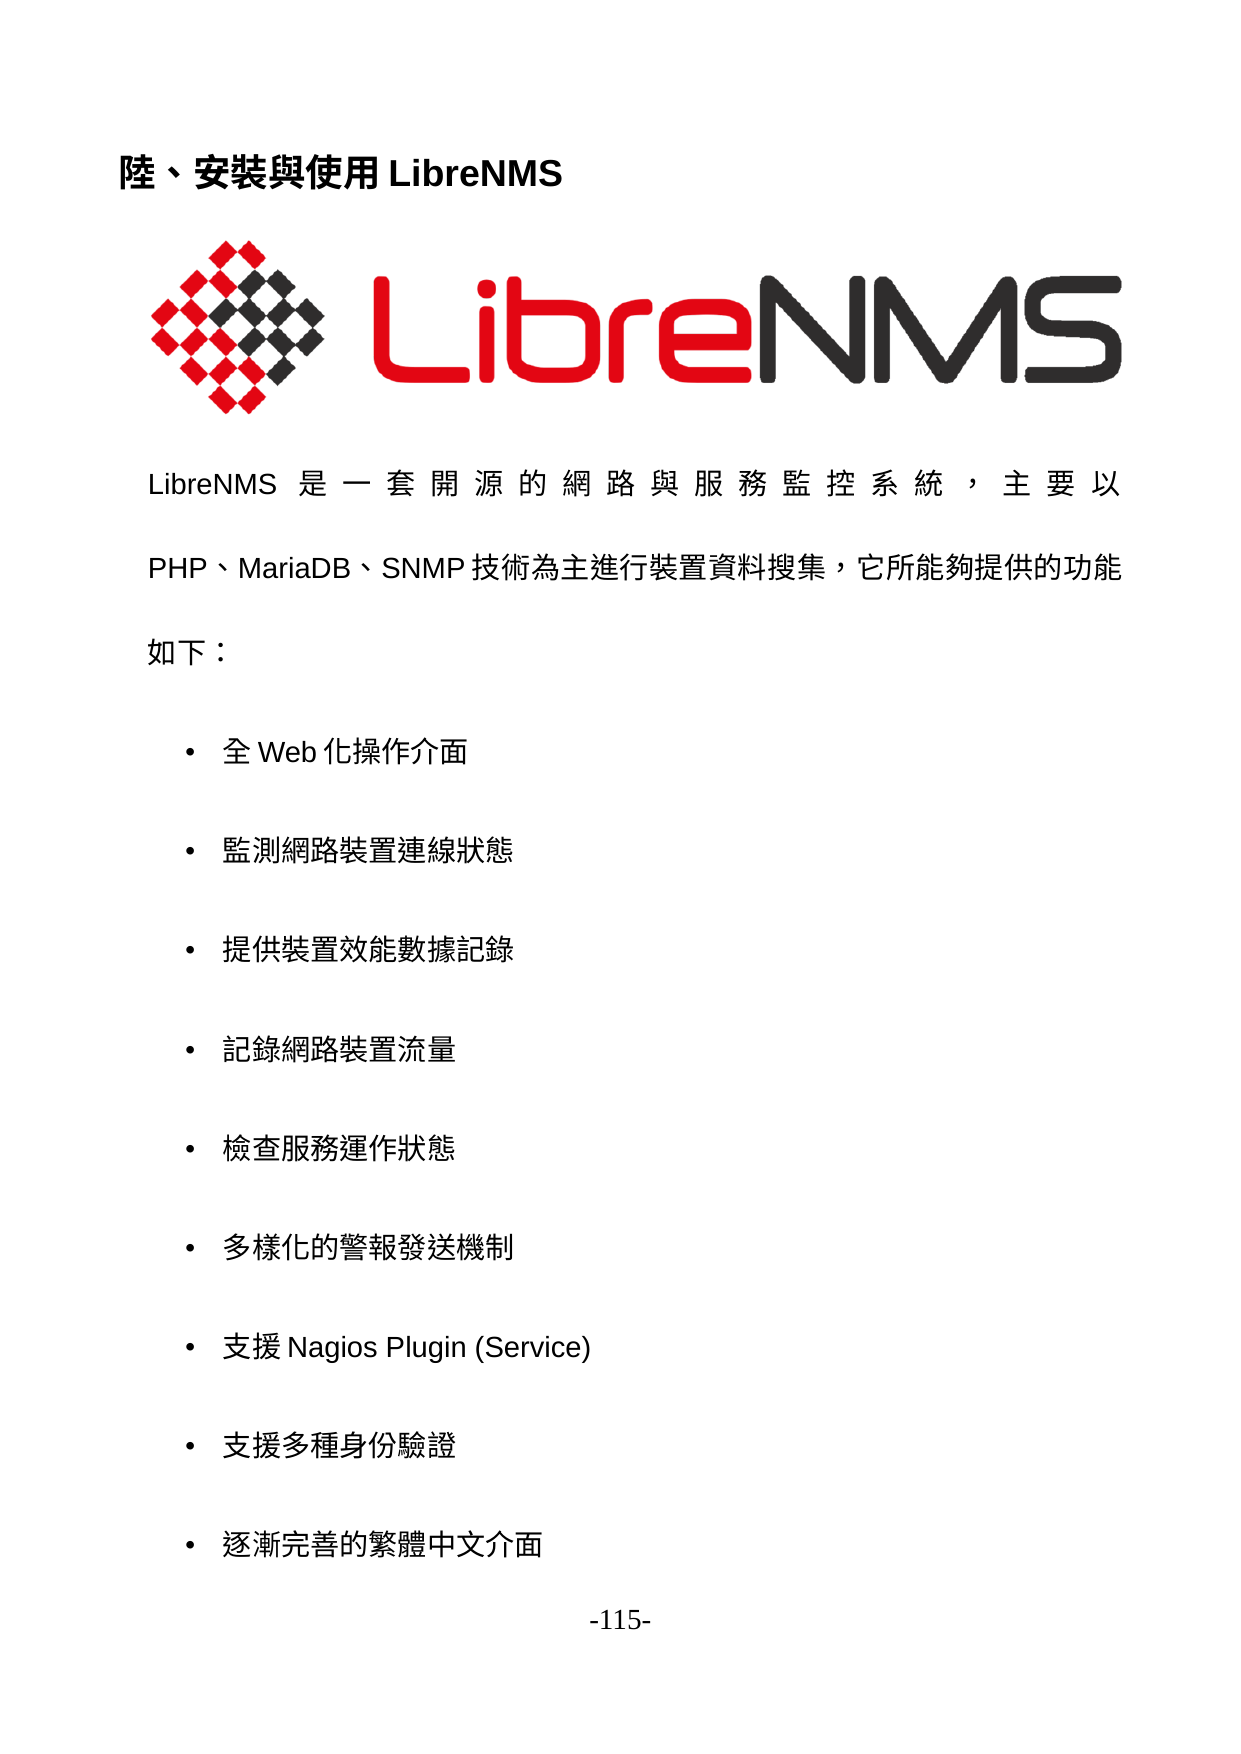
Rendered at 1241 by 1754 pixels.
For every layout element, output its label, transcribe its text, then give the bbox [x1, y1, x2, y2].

subtitle 安裝與使用LibreNMS [118, 143, 1122, 197]
list 多樣化的警報發送機制 [185, 1224, 1122, 1267]
list 檢查服務運作狀態 [185, 1125, 1122, 1168]
picture [147, 237, 1123, 418]
text LibreNMS是一套開源的網路與服務監控系統，主要以PHP、MariaDB、SNMP技術為主進行裝置資料搜集，它所能夠提供的功能如下： [148, 418, 1122, 672]
list 監測網路裝置連線狀態 [185, 828, 1122, 870]
list 提供裝置效能數據記錄 [185, 927, 1122, 969]
list 記錄網路裝置流量 [185, 1026, 1122, 1068]
list 支援多種身份驗證 [185, 1423, 1122, 1465]
list 全Web化操作介面 [185, 729, 1122, 771]
list 支援Nagios Plugin (Service) [185, 1324, 1122, 1366]
list 逐漸完善的繁體中文介面 [185, 1522, 1122, 1564]
